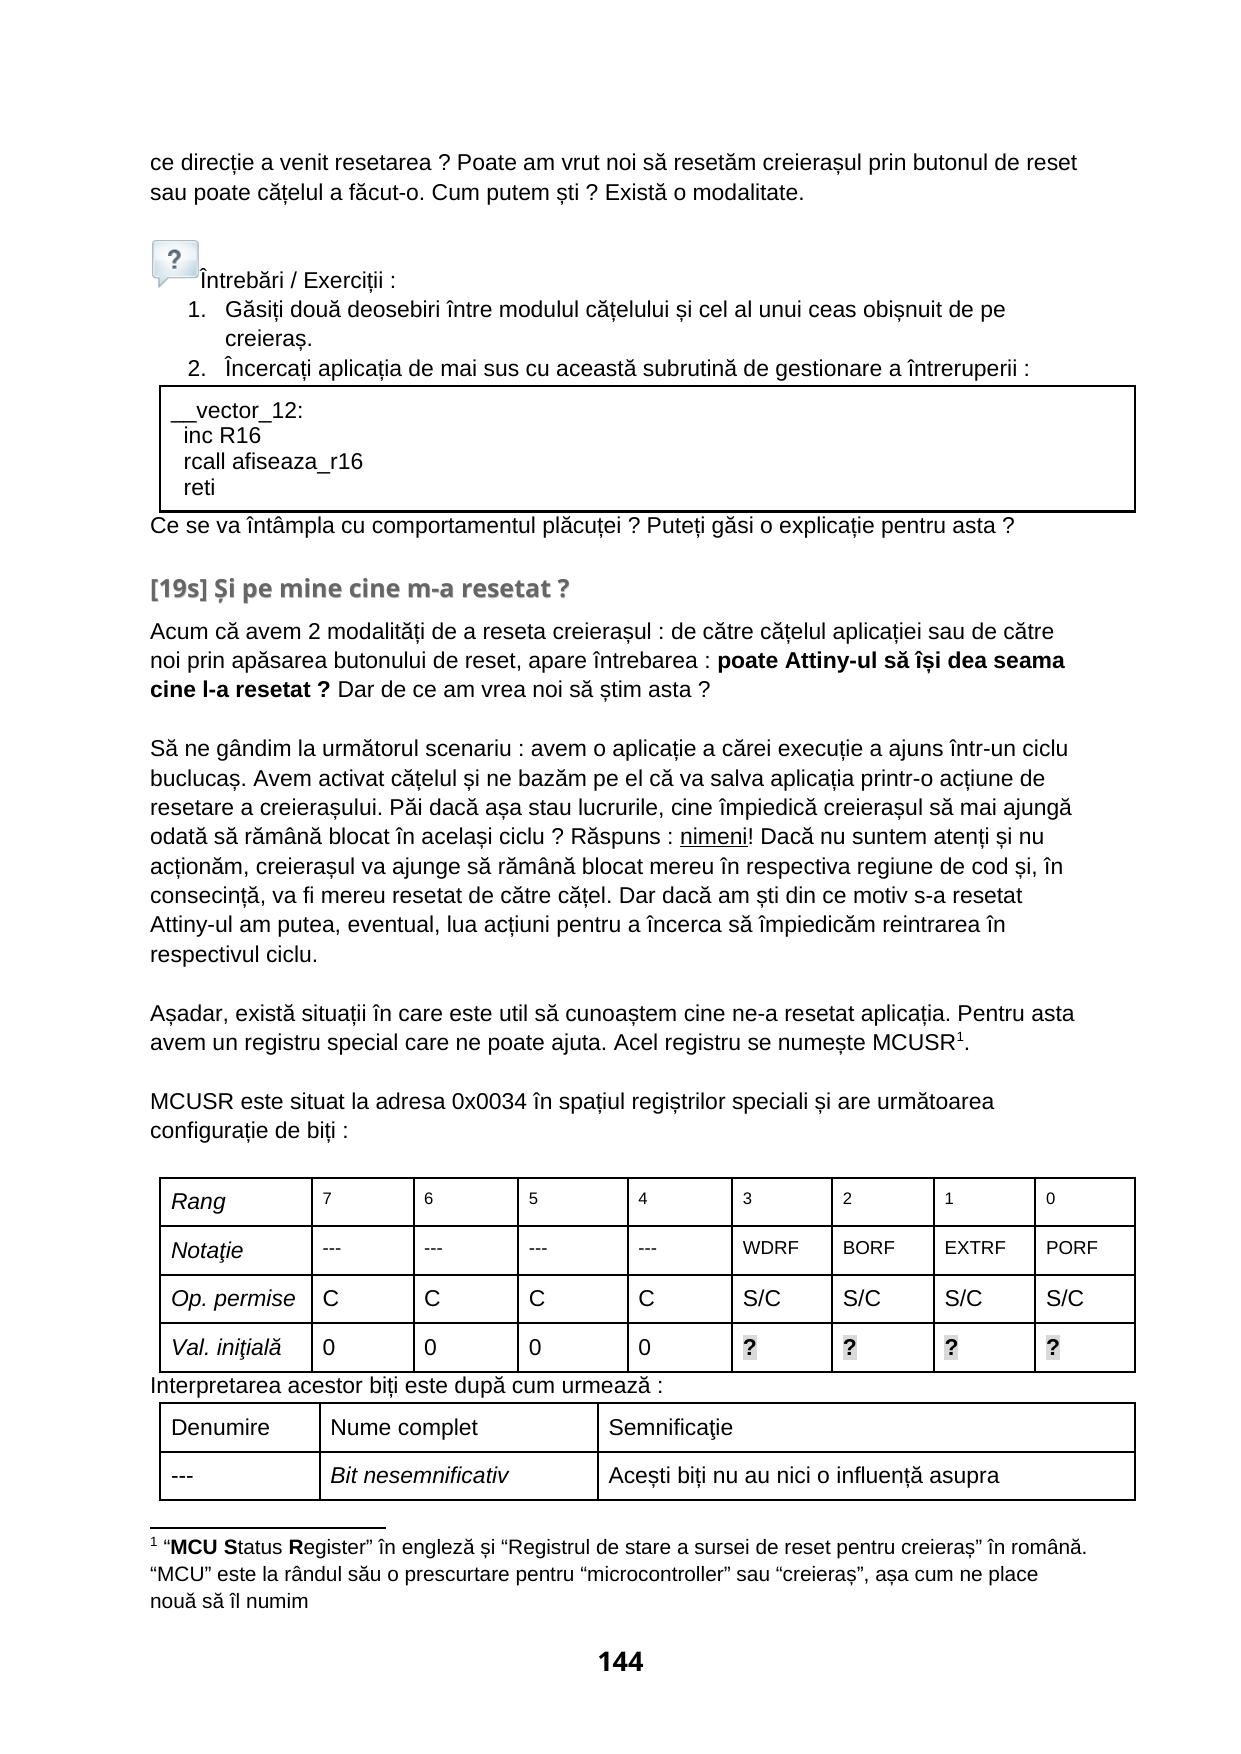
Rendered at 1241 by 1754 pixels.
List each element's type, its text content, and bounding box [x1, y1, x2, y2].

text MCUSR este situat la adresa 0x0034 în spațiul regiștrilor speciali și are următoarea configurație de biți : [150, 1088, 1091, 1143]
table_cell C [415, 1276, 517, 1322]
table_cell Op. permise [161, 1276, 311, 1322]
text “MCU Status Register” în engleză și “Registrul de stare a sursei de reset pentru creieraș” în română. “MCU” este la rândul său o prescurtare pentru “microcontroller” sau “creieraș”, așa cum ne place nouă să îl numim [150, 1534, 1091, 1613]
table_cell C [313, 1276, 413, 1322]
table_header 2 [833, 1179, 933, 1225]
table_cell S/C [733, 1276, 831, 1322]
table_cell Notaţie [161, 1227, 311, 1274]
table_cell --- [415, 1227, 517, 1274]
table_cell Bit nesemnificativ [321, 1453, 597, 1499]
subtitle [19s] Și pe mine cine m-a resetat ? [150, 571, 1091, 605]
list Găsiți două deosebiri între modulul cățelului și cel al unui ceas obișnuit de pe creieraș. [187, 297, 1091, 352]
table_header Denumire [161, 1404, 319, 1451]
table_header Nume complet [321, 1404, 597, 1451]
table_cell 0 [519, 1324, 627, 1371]
table_cell C [519, 1276, 627, 1322]
table_cell WDRF [733, 1227, 831, 1274]
table_cell PORF [1036, 1227, 1134, 1274]
table_cell ? [935, 1324, 1034, 1371]
table_cell BORF [833, 1227, 933, 1274]
table_header 5 [519, 1179, 627, 1225]
text Să ne gândim la următorul scenariu : avem o aplicație a cărei execuție a ajuns într-un ciclu buclucaș. Avem activat cățelul și ne bazăm pe el că va salva aplicația printr-o acțiune de resetare a creierașului. Păi dacă așa stau lucrurile, cine împiedică creierașul să mai ajungă odată să rămână blocat în același ciclu ? Răspuns : nimeni! Dacă nu suntem atenți și nu acționăm, creierașul va ajunge să rămână blocat mereu în respectiva regiune de cod și, în consecință, va fi mereu resetat de către cățel. Dar dacă am ști din ce motiv s-a resetat Attiny-ul am putea, eventual, lua acțiuni pentru a încerca să împiedicăm reintrarea în respectivul ciclu. [150, 736, 1091, 967]
list Încercați aplicația de mai sus cu această subrutină de gestionare a întreruperii : [187, 356, 1091, 381]
table_header 7 [313, 1179, 413, 1225]
text Acum că avem 2 modalități de a reseta creierașul : de către cățelul aplicației sau de către noi prin apăsarea butonului de reset, apare întrebarea : poate Attiny-ul să își dea seama cine l-a resetat ? Dar de ce am vrea noi să știm asta ? [150, 618, 1091, 703]
text ce direcție a venit resetarea ? Poate am vrut noi să resetăm creierașul prin butonul de reset sau poate cățelul a făcut-o. Cum putem ști ? Există o modalitate. [150, 150, 1091, 205]
table_cell --- [313, 1227, 413, 1274]
table_cell S/C [1036, 1276, 1134, 1322]
table_cell S/C [935, 1276, 1034, 1322]
picture [150, 238, 200, 289]
table_cell EXTRF [935, 1227, 1034, 1274]
table_header 3 [733, 1179, 831, 1225]
table_header 1 [935, 1179, 1034, 1225]
table_cell 0 [313, 1324, 413, 1371]
table_cell --- [519, 1227, 627, 1274]
table_header Semnificaţie [599, 1404, 1134, 1451]
table_header __vector_12: inc R16 rcall afiseaza_r16 reti [161, 387, 1134, 510]
table_header 0 [1036, 1179, 1134, 1225]
table_cell Acești biți nu au nici o influență asupra [599, 1453, 1134, 1499]
table_cell --- [161, 1453, 319, 1499]
table_cell 0 [415, 1324, 517, 1371]
table_cell --- [629, 1227, 731, 1274]
table_cell 0 [629, 1324, 731, 1371]
table_cell C [629, 1276, 731, 1322]
text Așadar, există situații în care este util să cunoaștem cine ne-a resetat aplicația. Pentru asta avem un registru special care ne poate ajuta. Acel registru se numește MCUSR. [150, 1000, 1091, 1055]
table_cell S/C [833, 1276, 933, 1322]
text Interpretarea acestor biți este după cum urmează : [150, 1373, 1091, 1398]
table_cell ? [733, 1324, 831, 1371]
text Întrebări / Exerciții : [150, 264, 1091, 293]
table_cell Val. iniţială [161, 1324, 311, 1371]
table_header 4 [629, 1179, 731, 1225]
table_header Rang [161, 1179, 311, 1225]
table_cell ? [1036, 1324, 1134, 1371]
table_header 6 [415, 1179, 517, 1225]
table_cell ? [833, 1324, 933, 1371]
text Ce se va întâmpla cu comportamentul plăcuței ? Puteți găsi o explicație pentru asta ? [150, 512, 1091, 538]
